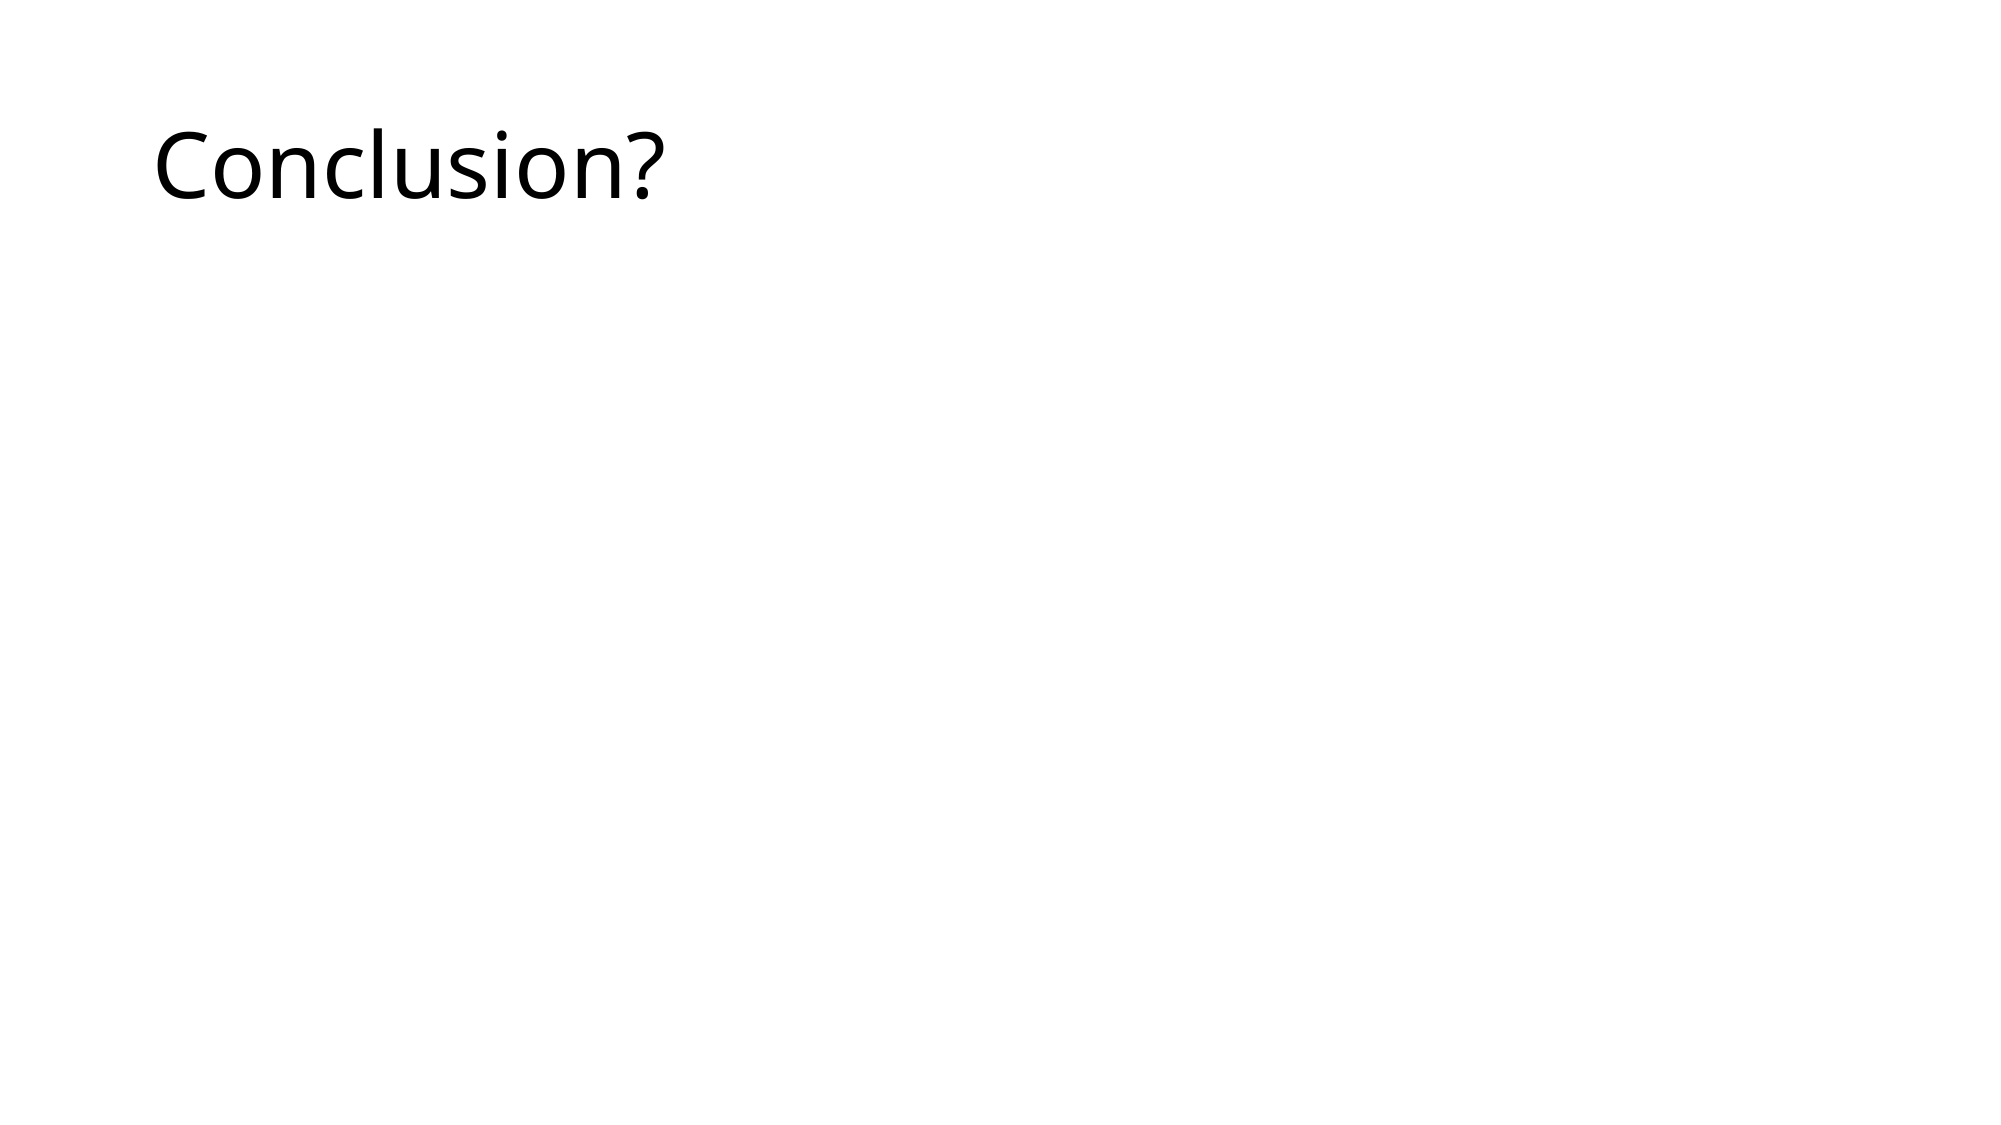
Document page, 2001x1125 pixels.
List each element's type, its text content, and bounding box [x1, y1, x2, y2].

title Conclusion? [137, 59, 1863, 278]
